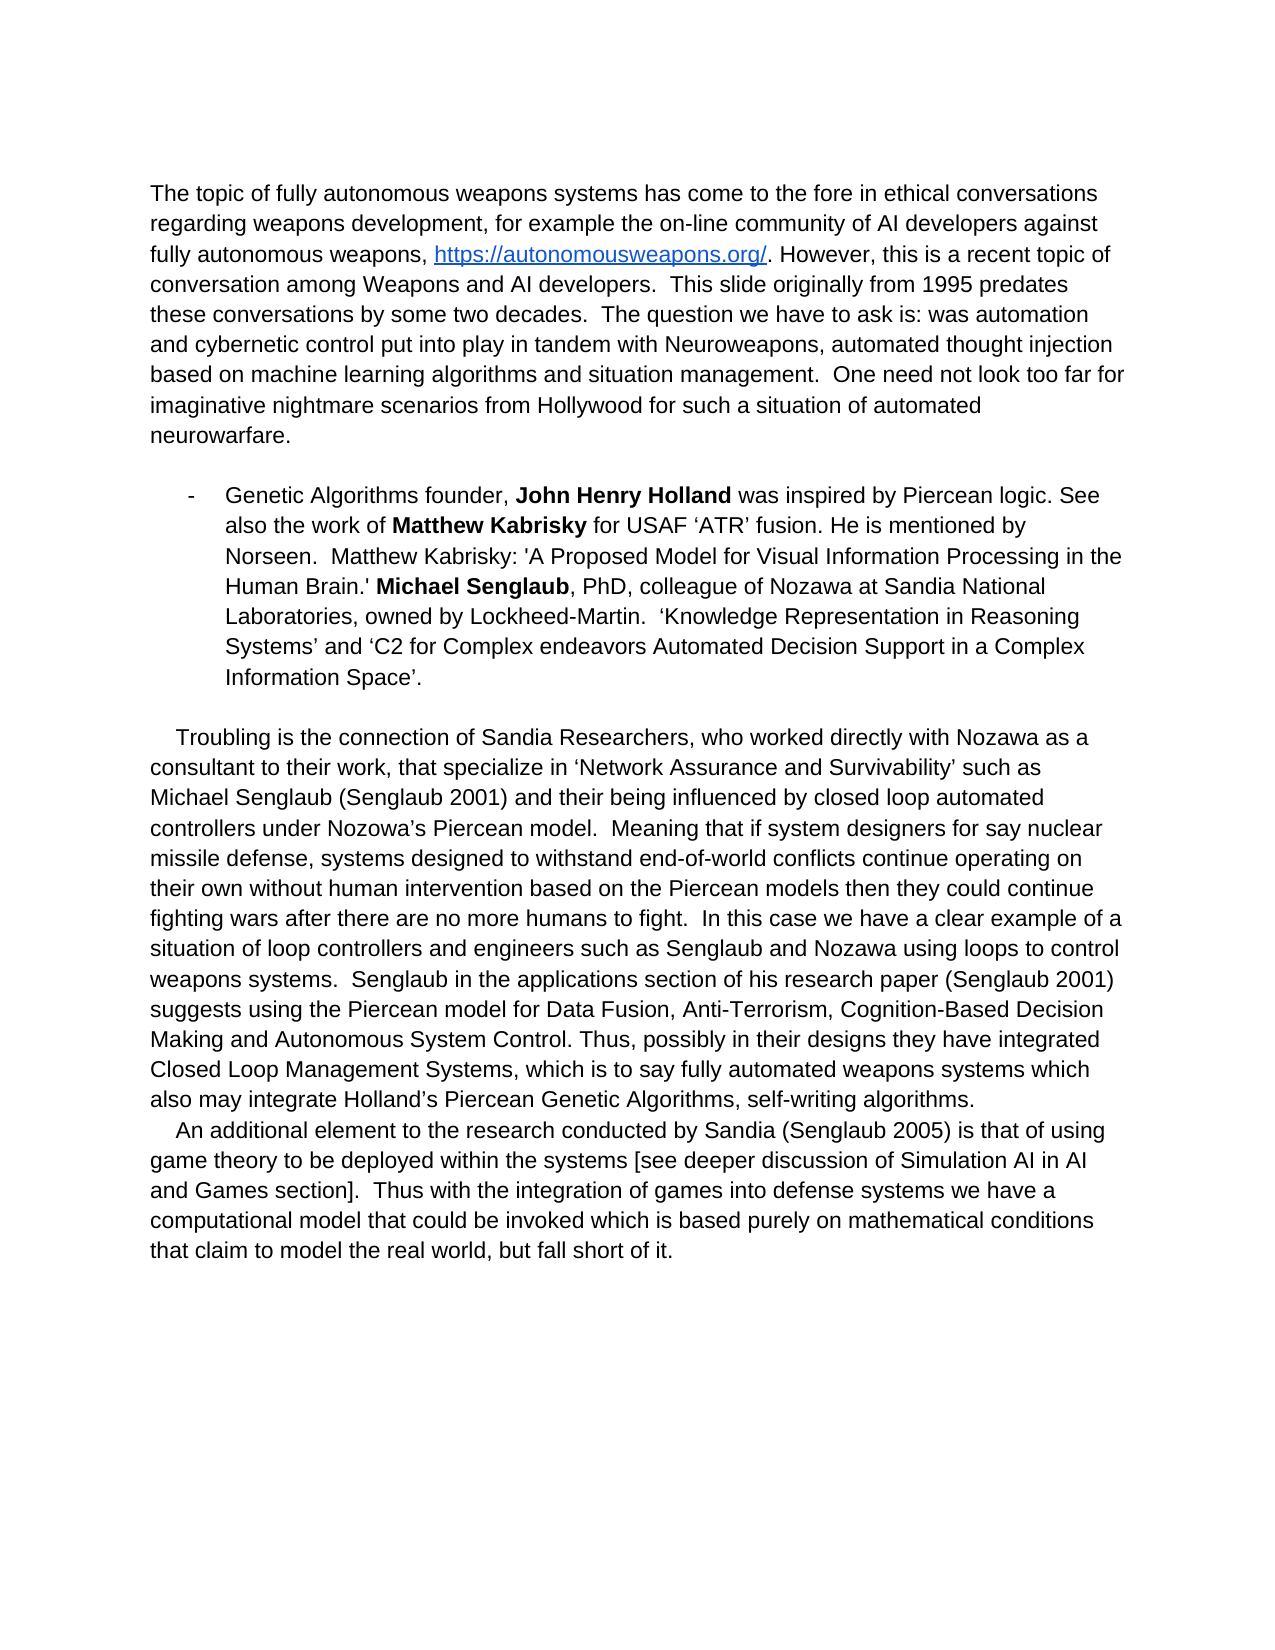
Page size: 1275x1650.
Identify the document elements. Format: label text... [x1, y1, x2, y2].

text Troubling is the connection of Sandia Researchers, who worked directly with Nozawa as a consultant to their work, that specialize in ‘Network Assurance and Survivability’ such as Michael Senglaub (Senglaub 2001) and their being influenced by closed loop automated controllers under Nozowa’s Piercean model. Meaning that if system designers for say nuclear missile defense, systems designed to withstand end-of-world conflicts continue operating on their own without human intervention based on the Piercean models then they could continue fighting wars after there are no more humans to fight. In this case we have a clear example of a situation of loop controllers and engineers such as Senglaub and Nozawa using loops to control weapons systems. Senglaub in the applications section of his research paper (Senglaub 2001) suggests using the Piercean model for Data Fusion, Anti-Terrorism, Cognition-Based Decision Making and Autonomous System Control. Thus, possibly in their designs they have integrated Closed Loop Management Systems, which is to say fully automated weapons systems which also may integrate Holland’s Piercean Genetic Algorithms, self-writing algorithms. [150, 724, 1125, 1113]
text The topic of fully autonomous weapons systems has come to the fore in ethical conversations regarding weapons development, for example the on-line community of AI developers against fully autonomous weapons, https://autonomousweapons.org/. However, this is a recent topic of conversation among Weapons and AI developers. This slide originally from 1995 predates these conversations by some two decades. The question we have to ask is: was automation and cybernetic control put into play in tandem with Neuroweapons, automated thought injection based on machine learning algorithms and situation management. One need not look too far for imaginative nightmare scenarios from Hollywood for such a situation of automated neurowarfare. [150, 180, 1125, 448]
list Genetic Algorithms founder, John Henry Holland was inspired by Piercean logic. See also the work of Matthew Kabrisky for USAF ‘ATR’ fusion. He is mentioned by Norseen. Matthew Kabrisky: 'A Proposed Model for Visual Information Processing in the Human Brain.' Michael Senglaub, PhD, colleague of Nozawa at Sandia National Laboratories, owned by Lockheed-Martin. ‘Knowledge Representation in Reasoning Systems’ and ‘C2 for Complex endeavors Automated Decision Support in a Complex Information Space’. [187, 482, 1125, 690]
text An additional element to the research conducted by Sandia (Senglaub 2005) is that of using game theory to be deployed within the systems [see deeper discussion of Simulation AI in AI and Games section]. Thus with the integration of games into defense systems we have a computational model that could be invoked which is based purely on mathematical conditions that claim to model the real world, but fall short of it. [150, 1117, 1125, 1264]
